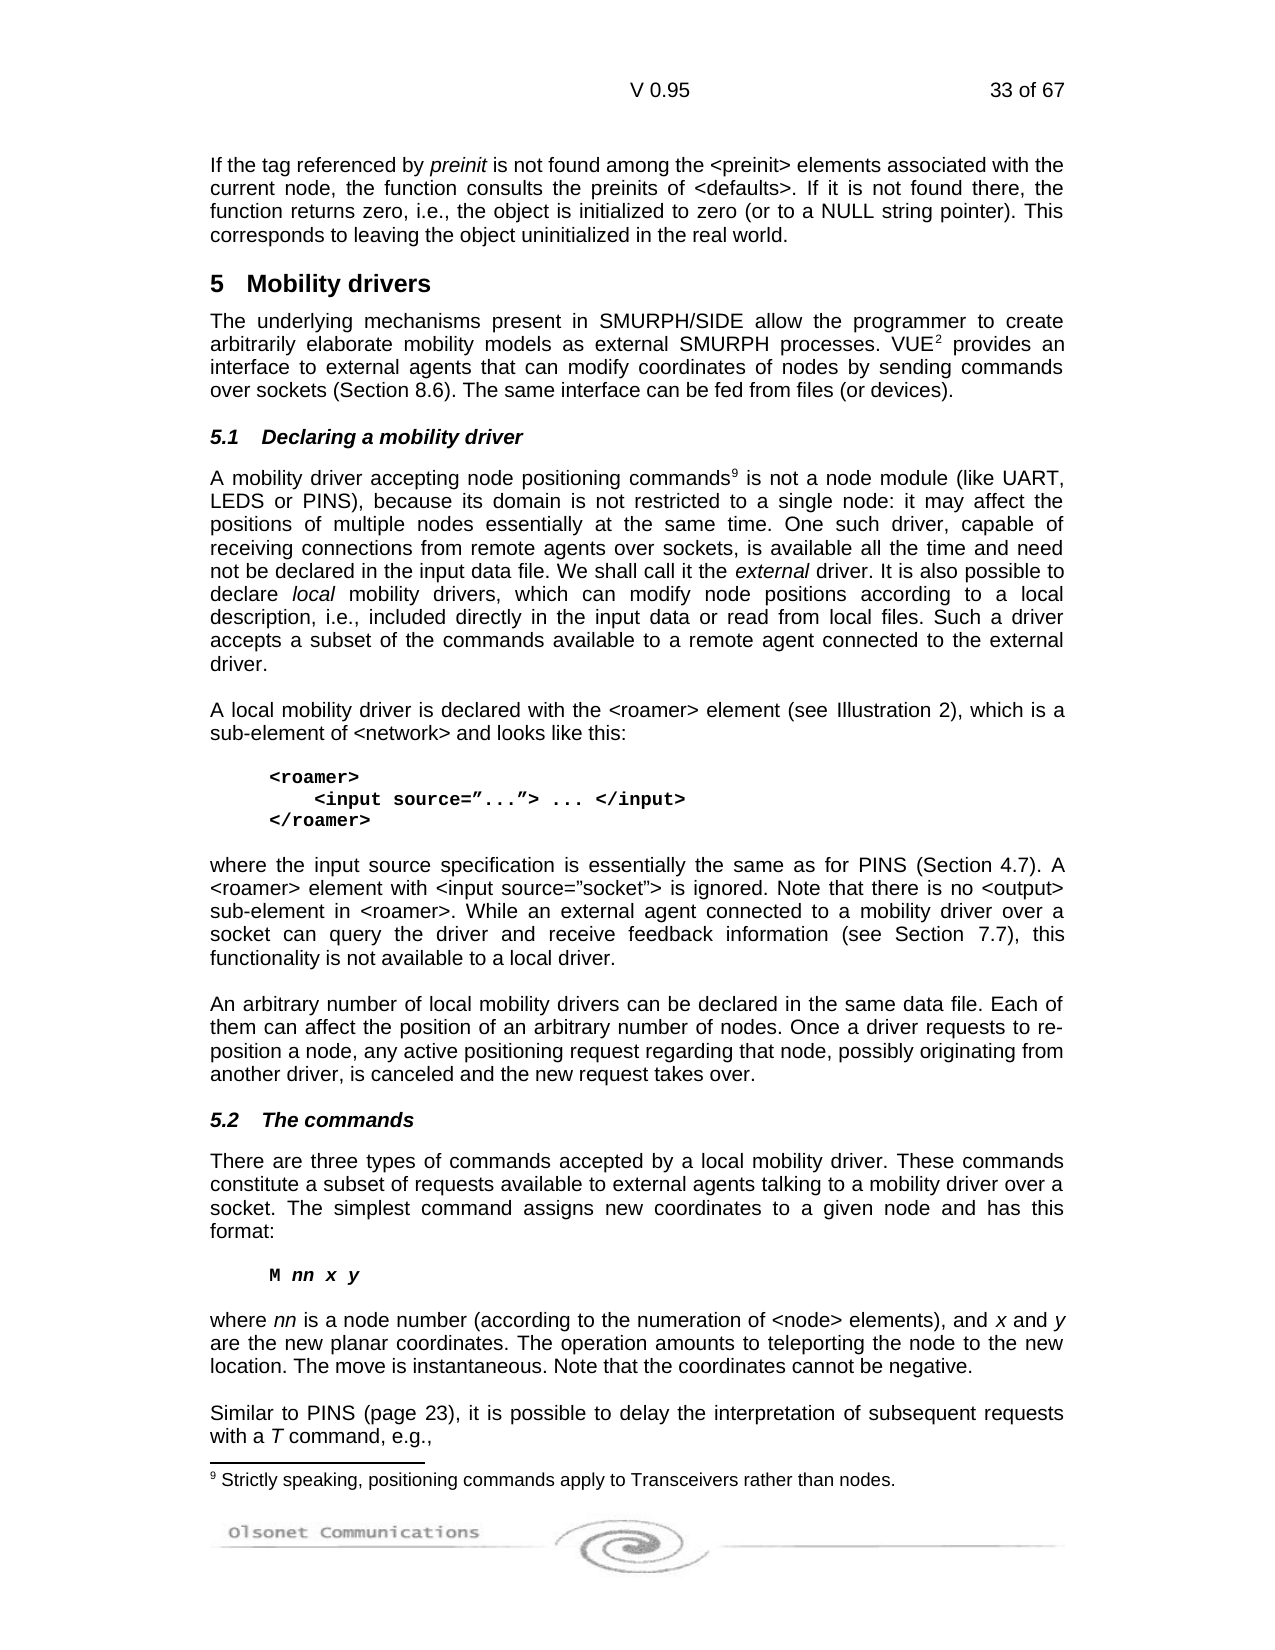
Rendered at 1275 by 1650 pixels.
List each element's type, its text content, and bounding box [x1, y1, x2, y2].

text A local mobility driver is declared with the <roamer> element (see Illustration 2), which is a sub-element of <network> and looks like this: [210, 699, 1065, 745]
picture [210, 1504, 1065, 1596]
text M nn x y [269, 1266, 1065, 1287]
text A mobility driver accepting node positioning commands is not a node module (like UART, LEDS or PINS), because its domain is not restricted to a single node: it may affect the positions of multiple nodes essentially at the same time. One such driver, capable of receiving connections from remote agents over sockets, is available all the time and need not be declared in the input data file. We shall call it the external driver. It is also possible to declare local mobility drivers, which can modify node positions according to a local description, i.e., included directly in the input data or read from local files. Such a driver accepts a subset of the commands available to a remote agent connected to the external driver. [210, 466, 1065, 675]
text Strictly speaking, positioning commands apply to Transceivers rather than nodes. [210, 1469, 1065, 1490]
subtitle Declaring a mobility driver [210, 425, 1065, 449]
subtitle The commands [210, 1109, 1065, 1132]
text <roamer> [269, 768, 1065, 789]
text There are three types of commands accepted by a local mobility driver. These commands constitute a subset of requests available to external agents talking to a mobility driver over a socket. The simplest command assigns new coordinates to a given node and has this format: [210, 1150, 1065, 1243]
text where nn is a node number (according to the numeration of <node> elements), and x and y are the new planar coordinates. The operation amounts to teleporting the node to the new location. The move is instantaneous. Note that the coordinates cannot be negative. [210, 1308, 1065, 1378]
text An arbitrary number of local mobility drivers can be declared in the same data file. Each of them can affect the position of an arbitrary number of nodes. Once a driver requests to re-position a node, any active positioning request regarding that node, possibly originating from another driver, is canceled and the new request takes over. [210, 993, 1065, 1086]
text If the tag referenced by preinit is not found among the <preinit> elements associated with the current node, the function consults the preinits of <defaults>. If it is not found there, the function returns zero, i.e., the object is initialized to zero (or to a NULL string pointer). This corresponds to leaving the object uninitialized in the real world. [210, 153, 1065, 246]
text Similar to PINS (page 24), it is possible to delay the interpretation of subsequent requests with a T command, e.g., [210, 1401, 1065, 1448]
subtitle Mobility drivers [210, 269, 1065, 297]
text where the input source specification is essentially the same as for PINS (Section 4.7). A <roamer> element with <input source=”socket”> is ignored. Note that there is no <output> sub-element in <roamer>. While an external agent connected to a mobility driver over a socket can query the driver and receive feedback information (see Section 7.7), this functionality is not available to a local driver. [210, 853, 1065, 969]
text <input source=”...”> ... </input> [269, 789, 1065, 811]
text The underlying mechanisms present in SMURPH/SIDE allow the programmer to create arbitrarily elaborate mobility models as external SMURPH processes. VUE2 provides an interface to external agents that can modify coordinates of nodes by sending commands over sockets (Section 8.6). The same interface can be fed from files (or devices). [210, 309, 1065, 402]
text </roamer> [269, 811, 1065, 832]
